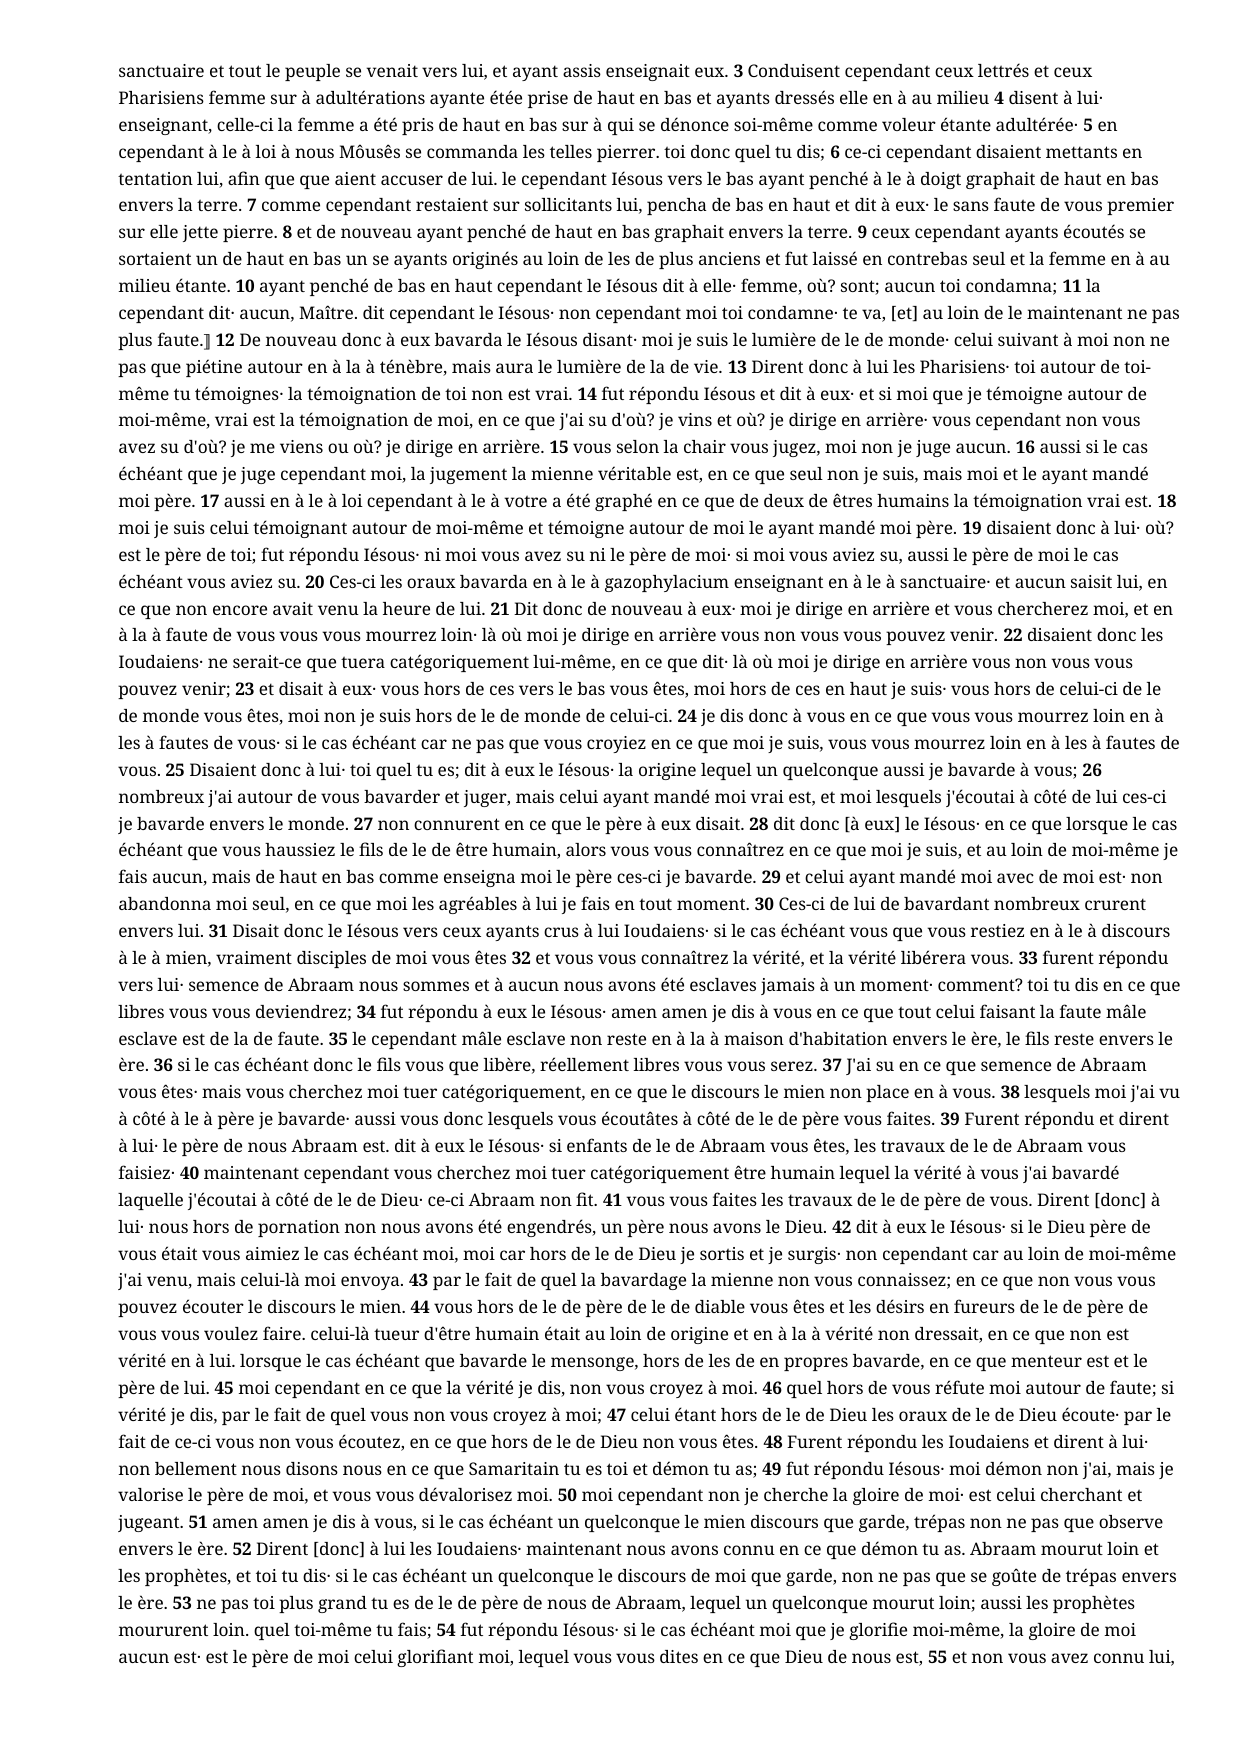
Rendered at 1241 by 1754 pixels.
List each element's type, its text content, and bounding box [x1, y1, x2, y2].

text sanctuaire et tout le peuple se venait vers lui, et ayant assis enseignait eux. 3 Conduisent cependant ceux lettrés et ceux Pharisiens femme sur à adultérations ayante étée prise de haut en bas et ayants dressés elle en à au milieu 4 disent à lui· enseignant, celle-ci la femme a été pris de haut en bas sur à qui se dénonce soi-même comme voleur étante adultérée· 5 en cependant à le à loi à nous Môusês se commanda les telles pierrer. toi donc quel tu dis; 6 ce-ci cependant disaient mettants en tentation lui, afin que que aient accuser de lui. le cependant Iésous vers le bas ayant penché à le à doigt graphait de haut en bas envers la terre. 7 comme cependant restaient sur sollicitants lui, pencha de bas en haut et dit à eux· le sans faute de vous premier sur elle jette pierre. 8 et de nouveau ayant penché de haut en bas graphait envers la terre. 9 ceux cependant ayants écoutés se sortaient un de haut en bas un se ayants originés au loin de les de plus anciens et fut laissé en contrebas seul et la femme en à au milieu étante. 10 ayant penché de bas en haut cependant le Iésous dit à elle· femme, où? sont; aucun toi condamna; 11 la cependant dit· aucun, Maître. dit cependant le Iésous· non cependant moi toi condamne· te va, [et] au loin de le maintenant ne pas plus faute.⟧ 12 De nouveau donc à eux bavarda le Iésous disant· moi je suis le lumière de le de monde· celui suivant à moi non ne pas que piétine autour en à la à ténèbre, mais aura le lumière de la de vie. 13 Dirent donc à lui les Pharisiens· toi autour de toi-même tu témoignes· la témoignation de toi non est vrai. 14 fut répondu Iésous et dit à eux· et si moi que je témoigne autour de moi-même, vrai est la témoignation de moi, en ce que j'ai su d'où? je vins et où? je dirige en arrière· vous cependant non vous avez su d'où? je me viens ou où? je dirige en arrière. 15 vous selon la chair vous jugez, moi non je juge aucun. 16 aussi si le cas échéant que je juge cependant moi, la jugement la mienne véritable est, en ce que seul non je suis, mais moi et le ayant mandé moi père. 17 aussi en à le à loi cependant à le à votre a été graphé en ce que de deux de êtres humains la témoignation vrai est. 18 moi je suis celui témoignant autour de moi-même et témoigne autour de moi le ayant mandé moi père. 19 disaient donc à lui· où? est le père de toi; fut répondu Iésous· ni moi vous avez su ni le père de moi· si moi vous aviez su, aussi le père de moi le cas échéant vous aviez su. 20 Ces-ci les oraux bavarda en à le à gazophylacium enseignant en à le à sanctuaire· et aucun saisit lui, en ce que non encore avait venu la heure de lui. 21 Dit donc de nouveau à eux· moi je dirige en arrière et vous chercherez moi, et en à la à faute de vous vous vous mourrez loin· là où moi je dirige en arrière vous non vous vous pouvez venir. 22 disaient donc les Ioudaiens· ne serait-ce que tuera catégoriquement lui-même, en ce que dit· là où moi je dirige en arrière vous non vous vous pouvez venir; 23 et disait à eux· vous hors de ces vers le bas vous êtes, moi hors de ces en haut je suis· vous hors de celui-ci de le de monde vous êtes, moi non je suis hors de le de monde de celui-ci. 24 je dis donc à vous en ce que vous vous mourrez loin en à les à fautes de vous· si le cas échéant car ne pas que vous croyiez en ce que moi je suis, vous vous mourrez loin en à les à fautes de vous. 25 Disaient donc à lui· toi quel tu es; dit à eux le Iésous· la origine lequel un quelconque aussi je bavarde à vous; 26 nombreux j'ai autour de vous bavarder et juger, mais celui ayant mandé moi vrai est, et moi lesquels j'écoutai à côté de lui ces-ci je bavarde envers le monde. 27 non connurent en ce que le père à eux disait. 28 dit donc [à eux] le Iésous· en ce que lorsque le cas échéant que vous haussiez le fils de le de être humain, alors vous vous connaîtrez en ce que moi je suis, et au loin de moi-même je fais aucun, mais de haut en bas comme enseigna moi le père ces-ci je bavarde. 29 et celui ayant mandé moi avec de moi est· non abandonna moi seul, en ce que moi les agréables à lui je fais en tout moment. 30 Ces-ci de lui de bavardant nombreux crurent envers lui. 31 Disait donc le Iésous vers ceux ayants crus à lui Ioudaiens· si le cas échéant vous que vous restiez en à le à discours à le à mien, vraiment disciples de moi vous êtes 32 et vous vous connaîtrez la vérité, et la vérité libérera vous. 33 furent répondu vers lui· semence de Abraam nous sommes et à aucun nous avons été esclaves jamais à un moment· comment? toi tu dis en ce que libres vous vous deviendrez; 34 fut répondu à eux le Iésous· amen amen je dis à vous en ce que tout celui faisant la faute mâle esclave est de la de faute. 35 le cependant mâle esclave non reste en à la à maison d'habitation envers le ère, le fils reste envers le ère. 36 si le cas échéant donc le fils vous que libère, réellement libres vous vous serez. 37 J'ai su en ce que semence de Abraam vous êtes· mais vous cherchez moi tuer catégoriquement, en ce que le discours le mien non place en à vous. 38 lesquels moi j'ai vu à côté à le à père je bavarde· aussi vous donc lesquels vous écoutâtes à côté de le de père vous faites. 39 Furent répondu et dirent à lui· le père de nous Abraam est. dit à eux le Iésous· si enfants de le de Abraam vous êtes, les travaux de le de Abraam vous faisiez· 40 maintenant cependant vous cherchez moi tuer catégoriquement être humain lequel la vérité à vous j'ai bavardé laquelle j'écoutai à côté de le de Dieu· ce-ci Abraam non fit. 41 vous vous faites les travaux de le de père de vous. Dirent [donc] à lui· nous hors de pornation non nous avons été engendrés, un père nous avons le Dieu. 42 dit à eux le Iésous· si le Dieu père de vous était vous aimiez le cas échéant moi, moi car hors de le de Dieu je sortis et je surgis· non cependant car au loin de moi-même j'ai venu, mais celui-là moi envoya. 43 par le fait de quel la bavardage la mienne non vous connaissez; en ce que non vous vous pouvez écouter le discours le mien. 44 vous hors de le de père de le de diable vous êtes et les désirs en fureurs de le de père de vous vous voulez faire. celui-là tueur d'être humain était au loin de origine et en à la à vérité non dressait, en ce que non est vérité en à lui. lorsque le cas échéant que bavarde le mensonge, hors de les de en propres bavarde, en ce que menteur est et le père de lui. 45 moi cependant en ce que la vérité je dis, non vous croyez à moi. 46 quel hors de vous réfute moi autour de faute; si vérité je dis, par le fait de quel vous non vous croyez à moi; 47 celui étant hors de le de Dieu les oraux de le de Dieu écoute· par le fait de ce-ci vous non vous écoutez, en ce que hors de le de Dieu non vous êtes. 48 Furent répondu les Ioudaiens et dirent à lui· non bellement nous disons nous en ce que Samaritain tu es toi et démon tu as; 49 fut répondu Iésous· moi démon non j'ai, mais je valorise le père de moi, et vous vous dévalorisez moi. 50 moi cependant non je cherche la gloire de moi· est celui cherchant et jugeant. 51 amen amen je dis à vous, si le cas échéant un quelconque le mien discours que garde, trépas non ne pas que observe envers le ère. 52 Dirent [donc] à lui les Ioudaiens· maintenant nous avons connu en ce que démon tu as. Abraam mourut loin et les prophètes, et toi tu dis· si le cas échéant un quelconque le discours de moi que garde, non ne pas que se goûte de trépas envers le ère. 53 ne pas toi plus grand tu es de le de père de nous de Abraam, lequel un quelconque mourut loin; aussi les prophètes moururent loin. quel toi-même tu fais; 54 fut répondu Iésous· si le cas échéant moi que je glorifie moi-même, la gloire de moi aucun est· est le père de moi celui glorifiant moi, lequel vous vous dites en ce que Dieu de nous est, 55 et non vous avez connu lui, [118, 59, 1181, 1668]
